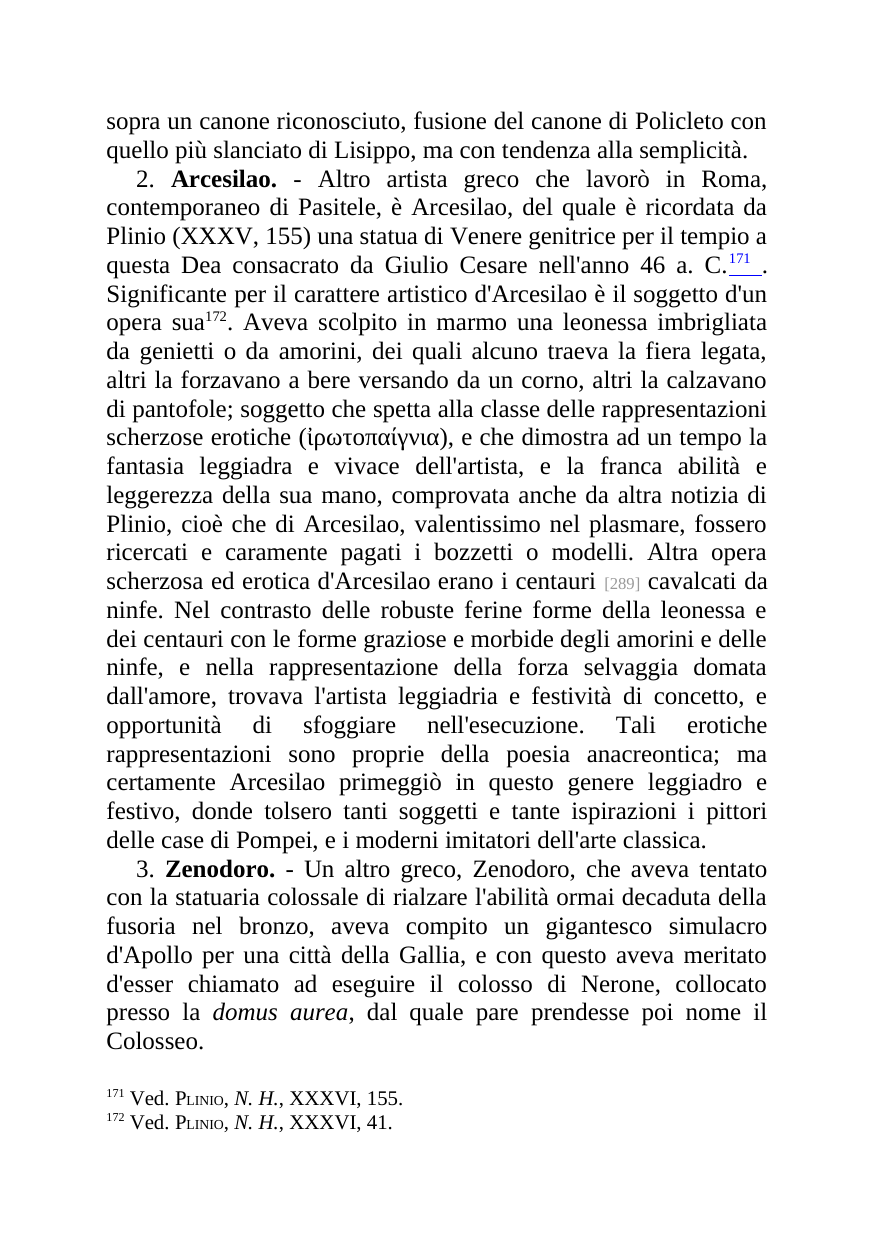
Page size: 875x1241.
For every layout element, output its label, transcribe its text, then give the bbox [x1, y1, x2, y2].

text Ved. Plinio, N. H., XXXVI, 155. [106, 1086, 768, 1110]
text 3. Zenodoro. - Un altro greco, Zenodoro, che aveva tentato con la statuaria colossale di rialzare l'abilità ormai decaduta della fusoria nel bronzo, aveva compito un gigantesco simulacro d'Apollo per una città della Gallia, e con questo aveva meritato d'esser chiamato ad eseguire il colosso di Nerone, collocato presso la domus aurea, dal quale pare prendesse poi nome il Colosseo. [106, 854, 768, 1055]
text sopra un canone riconosciuto, fusione del canone di Policleto con quello più slanciato di Lisippo, ma con tendenza alla semplicità. [106, 106, 768, 164]
text Ved. Plinio, N. H., XXXVI, 41. [106, 1110, 768, 1134]
text 2. Arcesilao. - Altro artista greco che lavorò in Roma, contemporaneo di Pasitele, è Arcesilao, del quale è ricordata da Plinio (XXXV, 155) una statua di Venere genitrice per il tempio a questa Dea consacrato da Giulio Cesare nell'anno 46 a. C. . Significante per il carattere artistico d'Arcesilao è il soggetto d'un opera sua. Aveva scolpito in marmo una leonessa imbrigliata da genietti o da amorini, dei quali alcuno traeva la fiera legata, altri la forzavano a bere versando da un corno, altri la calzavano di pantofole; soggetto che spetta alla classe delle rappresentazioni scherzose erotiche (ἰρωτοπαίγνια), e che dimostra ad un tempo la fantasia leggiadra e vivace dell'artista, e la franca abilità e leggerezza della sua mano, comprovata anche da altra notizia di Plinio, cioè che di Arcesilao, valentissimo nel plasmare, fossero ricercati e caramente pagati i bozzetti o modelli. Altra opera scherzosa ed erotica d'Arcesilao erano i centauri [289] cavalcati da ninfe. Nel contrasto delle robuste ferine forme della leonessa e dei centauri con le forme graziose e morbide degli amorini e delle ninfe, e nella rappresentazione della forza selvaggia domata dall'amore, trovava l'artista leggiadria e festività di concetto, e opportunità di sfoggiare nell'esecuzione. Tali erotiche rappresentazioni sono proprie della poesia anacreontica; ma certamente Arcesilao primeggiò in questo genere leggiadro e festivo, donde tolsero tanti soggetti e tante ispirazioni i pittori delle case di Pompei, e i moderni imitatori dell'arte classica. [106, 164, 768, 854]
